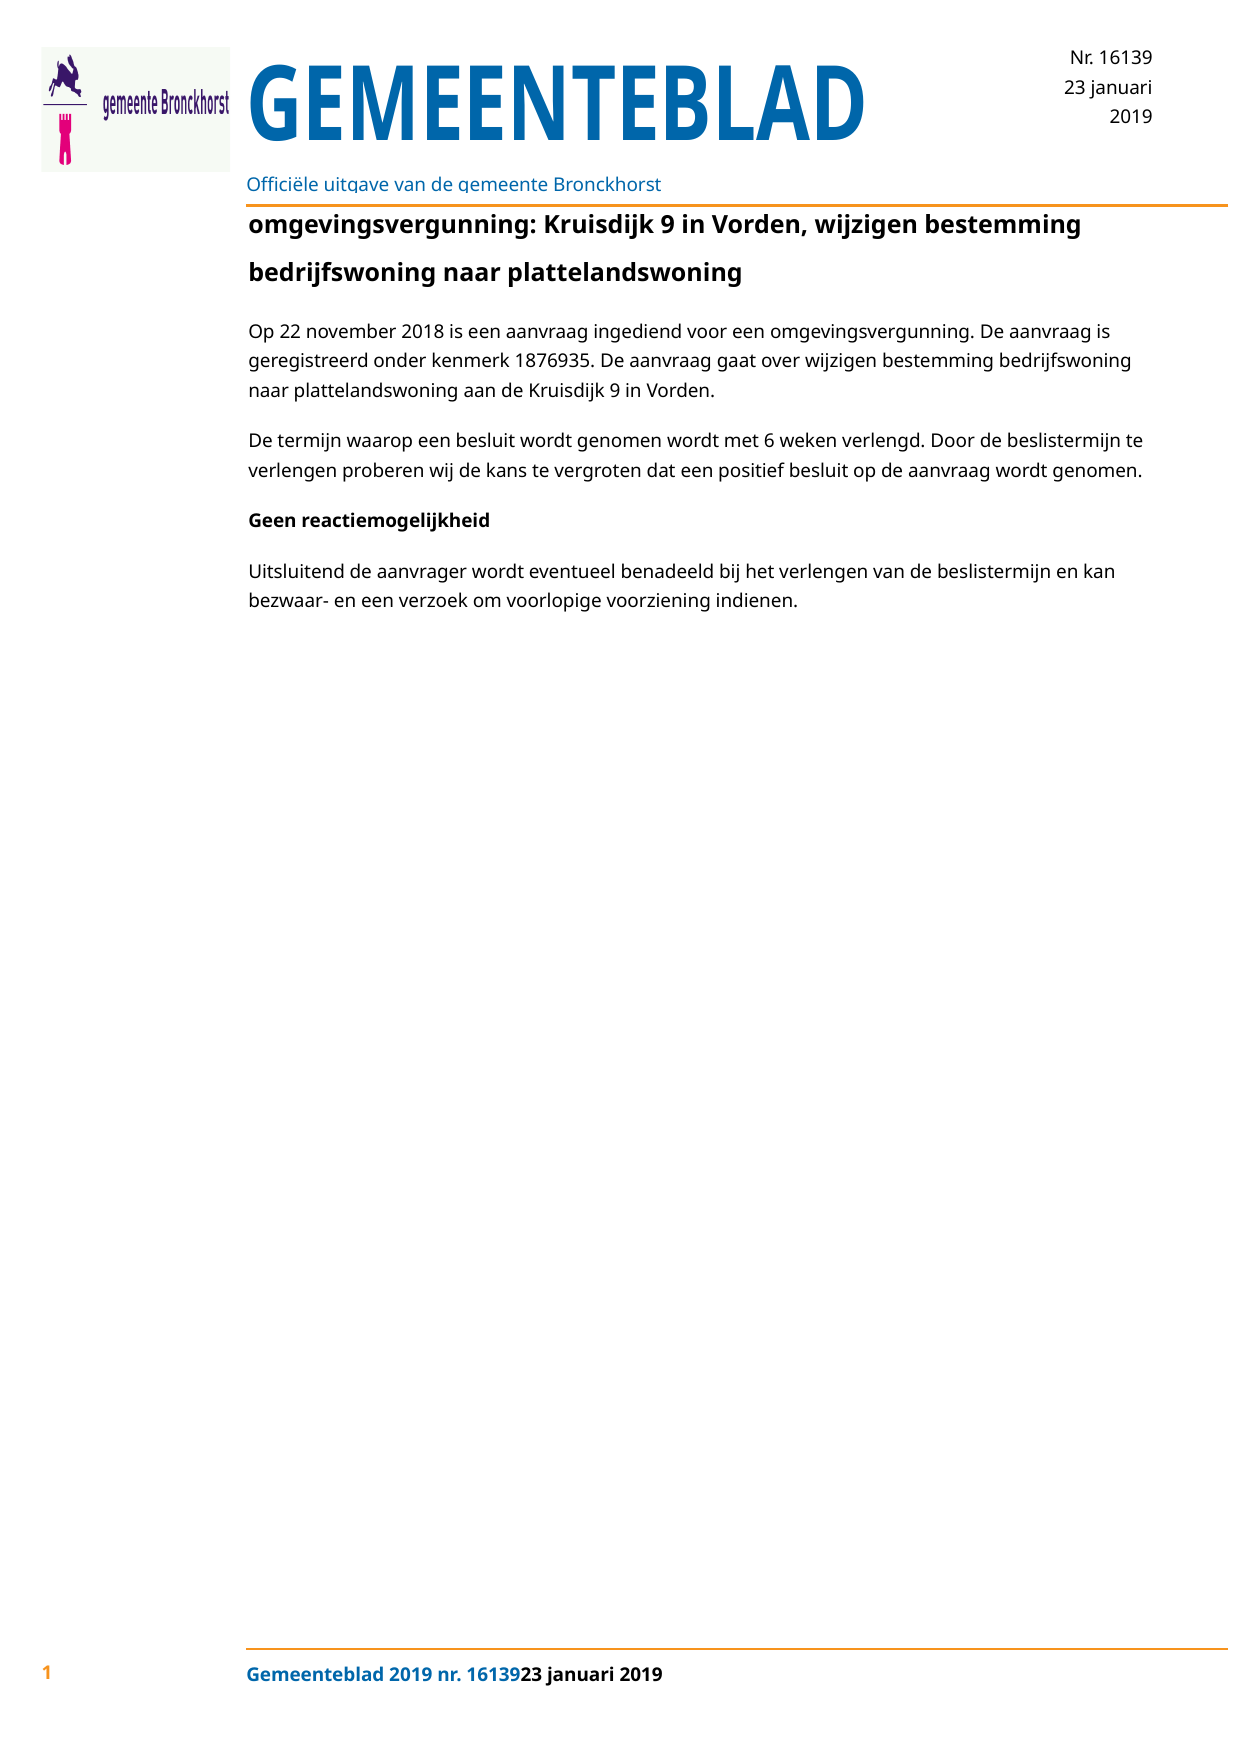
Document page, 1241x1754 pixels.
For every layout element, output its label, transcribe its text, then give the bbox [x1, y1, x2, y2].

text Uitsluitend de aanvrager wordt eventueel benadeeld bij het verlengen van de beslistermijn en kan bezwaar- en een verzoek om voorlopige voorziening indienen. [248, 558, 1152, 613]
text omgevingsvergunning: Kruisdijk 9 in Vorden, wijzigen bestemming bedrijfswoning naar plattelandswoning [248, 207, 1152, 288]
text De termijn waarop een besluit wordt genomen wordt met 6 weken verlengd. Door de beslistermijn te verlengen proberen wij de kans te vergroten dat een positief besluit op de aanvraag wordt genomen. [248, 427, 1152, 483]
text Geen reactiemogelijkheid [248, 507, 1152, 533]
text Op 22 november 2018 is een aanvraag ingediend voor een omgevingsvergunning. De aanvraag is geregistreerd onder kenmerk 1876935. De aanvraag gaat over wijzigen bestemming bedrijfswoning naar plattelandswoning aan de Kruisdijk 9 in Vorden. [248, 318, 1152, 403]
picture [41, 47, 231, 172]
